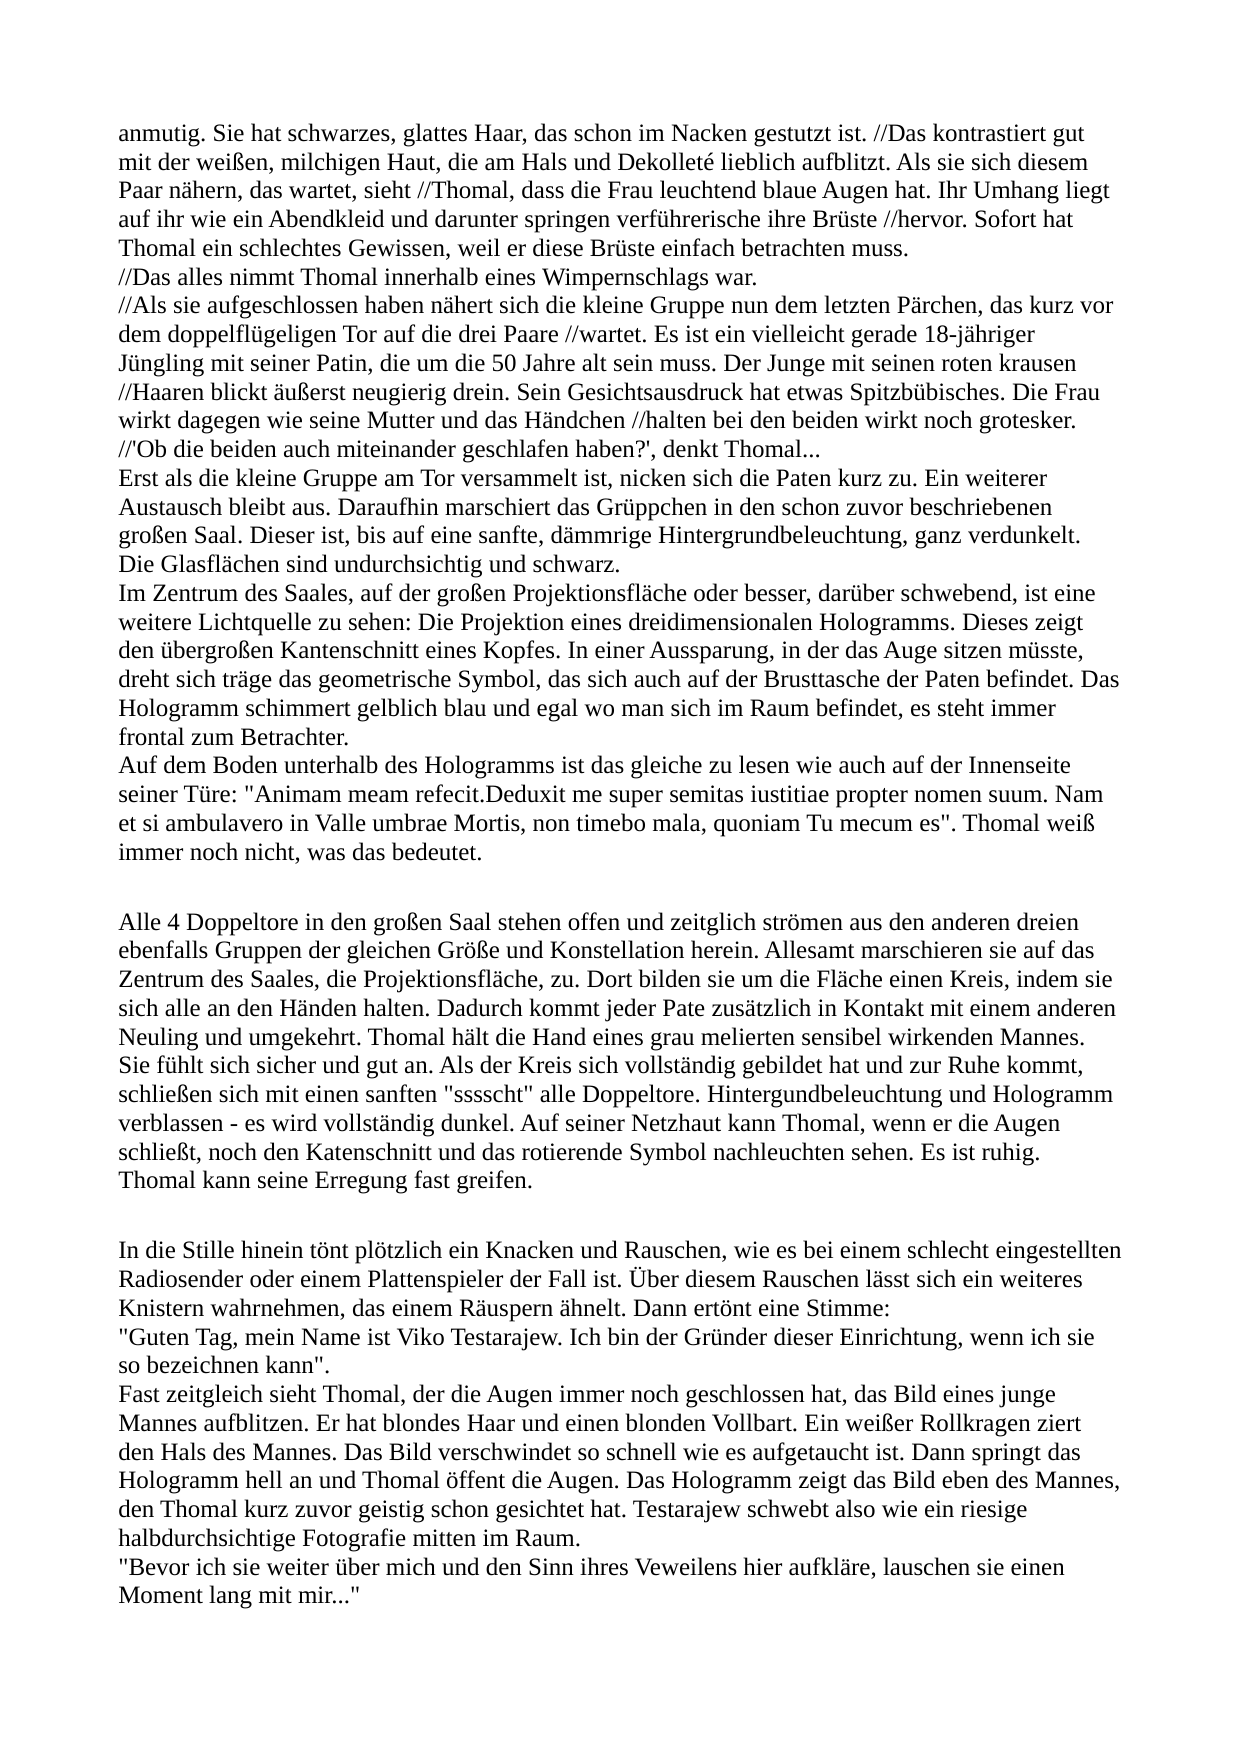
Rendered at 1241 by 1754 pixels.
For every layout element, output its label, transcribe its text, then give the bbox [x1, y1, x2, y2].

text Im Zentrum des Saales, auf der großen Projektionsfläche oder besser, darüber schwebend, ist eine weitere Lichtquelle zu sehen: Die Projektion eines dreidimensionalen Hologramms. Dieses zeigt den übergroßen Kantenschnitt eines Kopfes. In einer Aussparung, in der das Auge sitzen müsste, dreht sich träge das geometrische Symbol, das sich auch auf der Brusttasche der Paten befindet. Das Hologramm schimmert gelblich blau und egal wo man sich im Raum befindet, es steht immer frontal zum Betrachter. [118, 578, 1122, 751]
text //Das alles nimmt Thomal innerhalb eines Wimpernschlags war. [118, 262, 1122, 291]
text //'Ob die beiden auch miteinander geschlafen haben?', denkt Thomal... [118, 434, 1122, 463]
text "Bevor ich sie weiter über mich und den Sinn ihres Veweilens hier aufkläre, lauschen sie einen Moment lang mit mir..." [118, 1552, 1122, 1609]
text //Als sie aufgeschlossen haben nähert sich die kleine Gruppe nun dem letzten Pärchen, das kurz vor dem doppelflügeligen Tor auf die drei Paare //wartet. Es ist ein vielleicht gerade 18-jähriger Jüngling mit seiner Patin, die um die 50 Jahre alt sein muss. Der Junge mit seinen roten krausen //Haaren blickt äußerst neugierig drein. Sein Gesichtsausdruck hat etwas Spitzbübisches. Die Frau wirkt dagegen wie seine Mutter und das Händchen //halten bei den beiden wirkt noch grotesker. [118, 291, 1122, 434]
text Erst als die kleine Gruppe am Tor versammelt ist, nicken sich die Paten kurz zu. Ein weiterer Austausch bleibt aus. Daraufhin marschiert das Grüppchen in den schon zuvor beschriebenen großen Saal. Dieser ist, bis auf eine sanfte, dämmrige Hintergrundbeleuchtung, ganz verdunkelt. Die Glasflächen sind undurchsichtig und schwarz. [118, 463, 1122, 578]
text Fast zeitgleich sieht Thomal, der die Augen immer noch geschlossen hat, das Bild eines junge Mannes aufblitzen. Er hat blondes Haar und einen blonden Vollbart. Ein weißer Rollkragen ziert den Hals des Mannes. Das Bild verschwindet so schnell wie es aufgetaucht ist. Dann springt das Hologramm hell an und Thomal öffent die Augen. Das Hologramm zeigt das Bild eben des Mannes, den Thomal kurz zuvor geistig schon gesichtet hat. Testarajew schwebt also wie ein riesige halbdurchsichtige Fotografie mitten im Raum. [118, 1379, 1122, 1552]
text Alle 4 Doppeltore in den großen Saal stehen offen und zeitglich strömen aus den anderen dreien ebenfalls Gruppen der gleichen Größe und Konstellation herein. Allesamt marschieren sie auf das Zentrum des Saales, die Projektionsfläche, zu. Dort bilden sie um die Fläche einen Kreis, indem sie sich alle an den Händen halten. Dadurch kommt jeder Pate zusätzlich in Kontakt mit einem anderen Neuling und umgekehrt. Thomal hält die Hand eines grau melierten sensibel wirkenden Mannes. Sie fühlt sich sicher und gut an. Als der Kreis sich vollständig gebildet hat und zur Ruhe kommt, schließen sich mit einen sanften "sssscht" alle Doppeltore. Hintergundbeleuchtung und Hologramm verblassen - es wird vollständig dunkel. Auf seiner Netzhaut kann Thomal, wenn er die Augen schließt, noch den Katenschnitt und das rotierende Symbol nachleuchten sehen. Es ist ruhig. Thomal kann seine Erregung fast greifen. [118, 907, 1122, 1194]
text "Guten Tag, mein Name ist Viko Testarajew. Ich bin der Gründer dieser Einrichtung, wenn ich sie so bezeichnen kann". [118, 1322, 1122, 1379]
text Auf dem Boden unterhalb des Hologramms ist das gleiche zu lesen wie auch auf der Innenseite seiner Türe: "Animam meam refecit.Deduxit me super semitas iustitiae propter nomen suum. Nam et si ambulavero in Valle umbrae Mortis, non timebo mala, quoniam Tu mecum es". Thomal weiß immer noch nicht, was das bedeutet. [118, 751, 1122, 866]
text anmutig. Sie hat schwarzes, glattes Haar, das schon im Nacken gestutzt ist. //Das kontrastiert gut mit der weißen, milchigen Haut, die am Hals und Dekolleté lieblich aufblitzt. Als sie sich diesem Paar nähern, das wartet, sieht //Thomal, dass die Frau leuchtend blaue Augen hat. Ihr Umhang liegt auf ihr wie ein Abendkleid und darunter springen verführerische ihre Brüste //hervor. Sofort hat Thomal ein schlechtes Gewissen, weil er diese Brüste einfach betrachten muss. [118, 118, 1122, 262]
text In die Stille hinein tönt plötzlich ein Knacken und Rauschen, wie es bei einem schlecht eingestellten Radiosender oder einem Plattenspieler der Fall ist. Über diesem Rauschen lässt sich ein weiteres Knistern wahrnehmen, das einem Räuspern ähnelt. Dann ertönt eine Stimme: [118, 1236, 1122, 1322]
